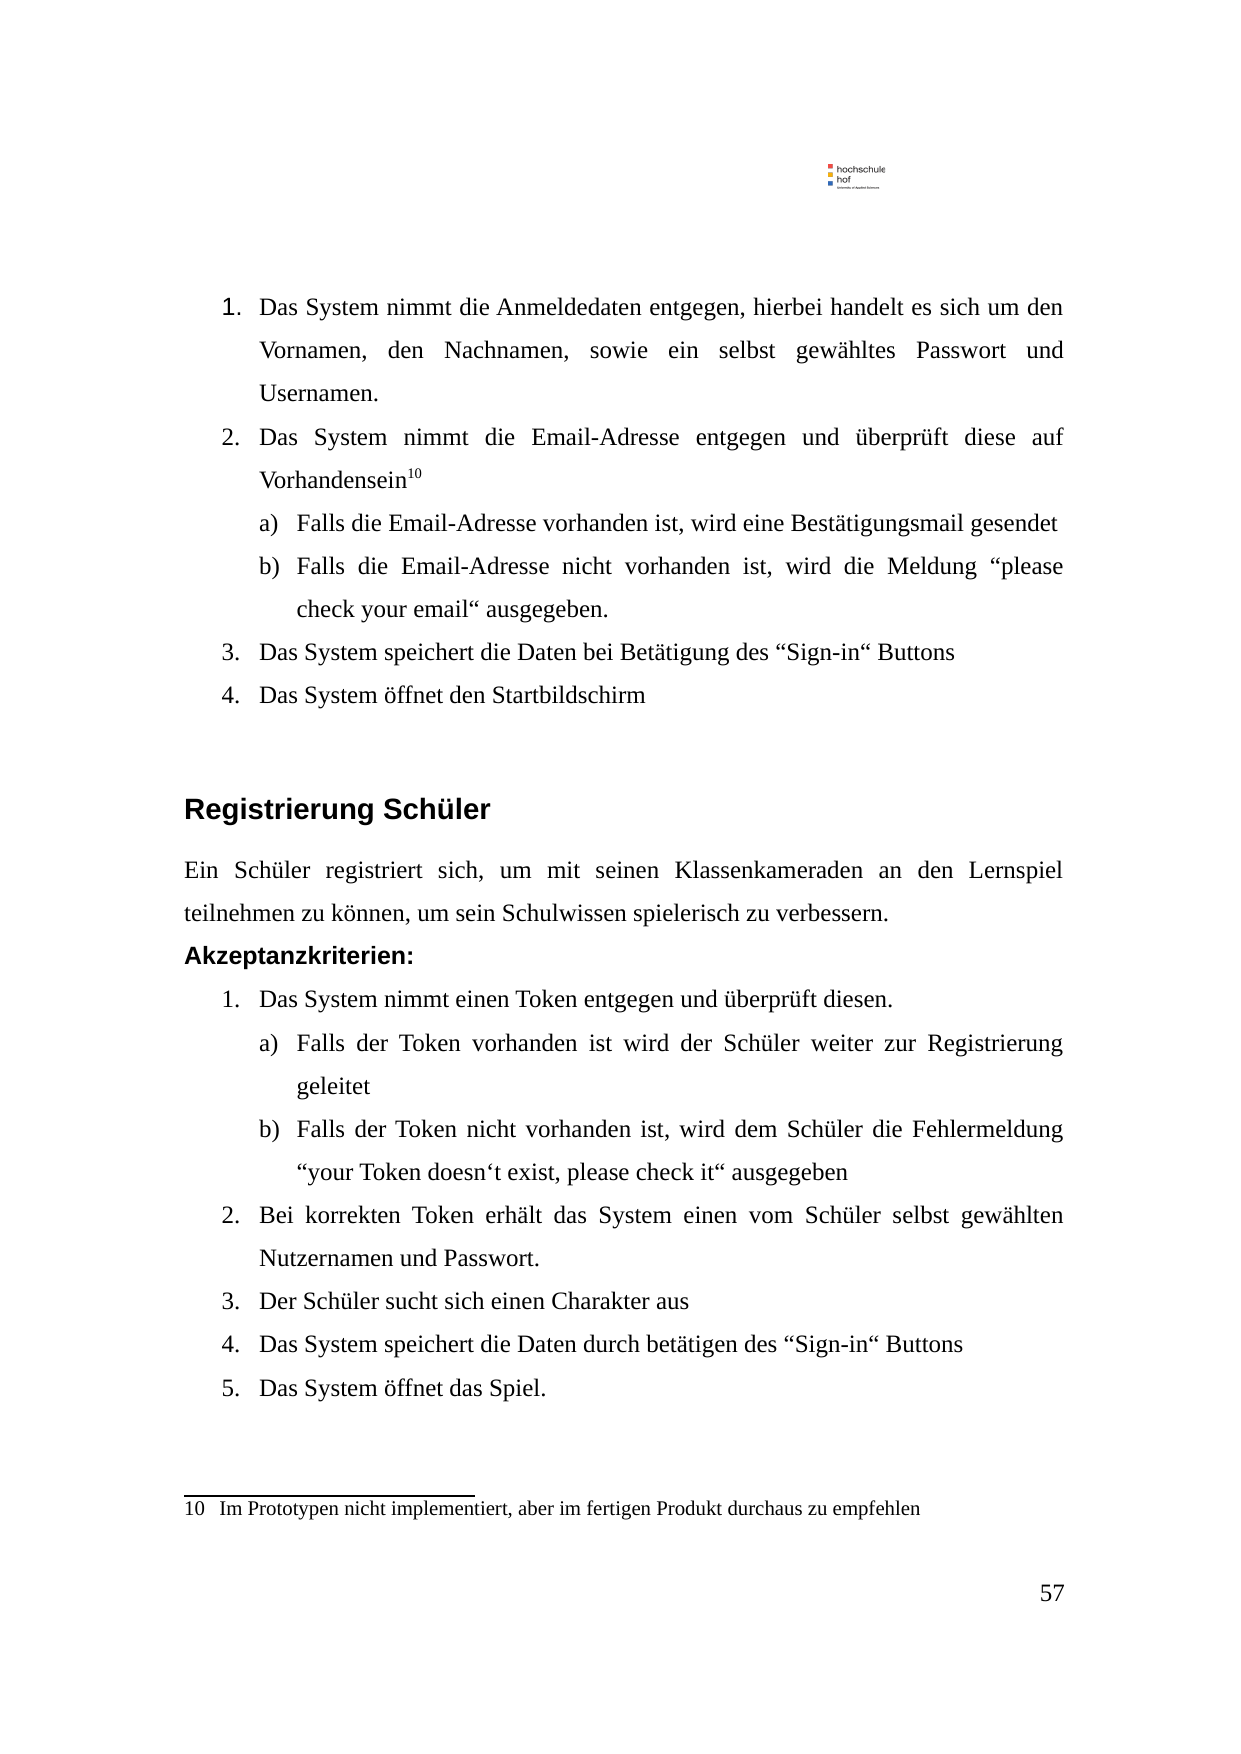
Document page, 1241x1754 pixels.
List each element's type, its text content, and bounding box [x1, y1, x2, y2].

list Falls der Token nicht vorhanden ist, wird dem Schüler die Fehlermeldung “your Token doesn‘t exist, please check it“ ausgegeben [259, 1114, 1064, 1186]
list Falls die Email-Adresse vorhanden ist, wird eine Bestätigungsmail gesendet [259, 508, 1064, 537]
list Bei korrekten Token erhält das System einen vom Schüler selbst gewählten Nutzernamen und Passwort. [221, 1200, 1064, 1272]
list Der Schüler sucht sich einen Charakter aus [221, 1286, 1064, 1315]
subtitle Registrierung Schüler [184, 792, 1064, 826]
text Akzeptanzkriterien: [184, 941, 1064, 970]
list Das System speichert die Daten durch betätigen des “Sign-in“ Buttons [221, 1329, 1064, 1358]
list Das System nimmt die Anmeldedaten entgegen, hierbei handelt es sich um den Vornamen, den Nachnamen, sowie ein selbst gewähltes Passwort und Usernamen. [221, 292, 1064, 407]
list Falls die Email-Adresse nicht vorhanden ist, wird die Meldung “please check your email“ ausgegeben. [259, 551, 1064, 623]
list Das System nimmt die Email-Adresse entgegen und überprüft diese auf Vorhandensein [221, 422, 1064, 493]
text Ein Schüler registriert sich, um mit seinen Klassenkameraden an den Lernspiel teilnehmen zu können, um sein Schulwissen spielerisch zu verbessern. [184, 855, 1064, 927]
list Im Prototypen nicht implementiert, aber im fertigen Produkt durchaus zu empfehlen [184, 1496, 1064, 1520]
list Das System öffnet das Spiel. [221, 1373, 1064, 1401]
list Das System nimmt einen Token entgegen und überprüft diesen. [221, 984, 1064, 1013]
list Das System speichert die Daten bei Betätigung des “Sign-in“ Buttons [221, 637, 1064, 666]
list Falls der Token vorhanden ist wird der Schüler weiter zur Registrierung geleitet [259, 1028, 1064, 1099]
list Das System öffnet den Startbildschirm [221, 680, 1064, 709]
picture [828, 164, 886, 189]
